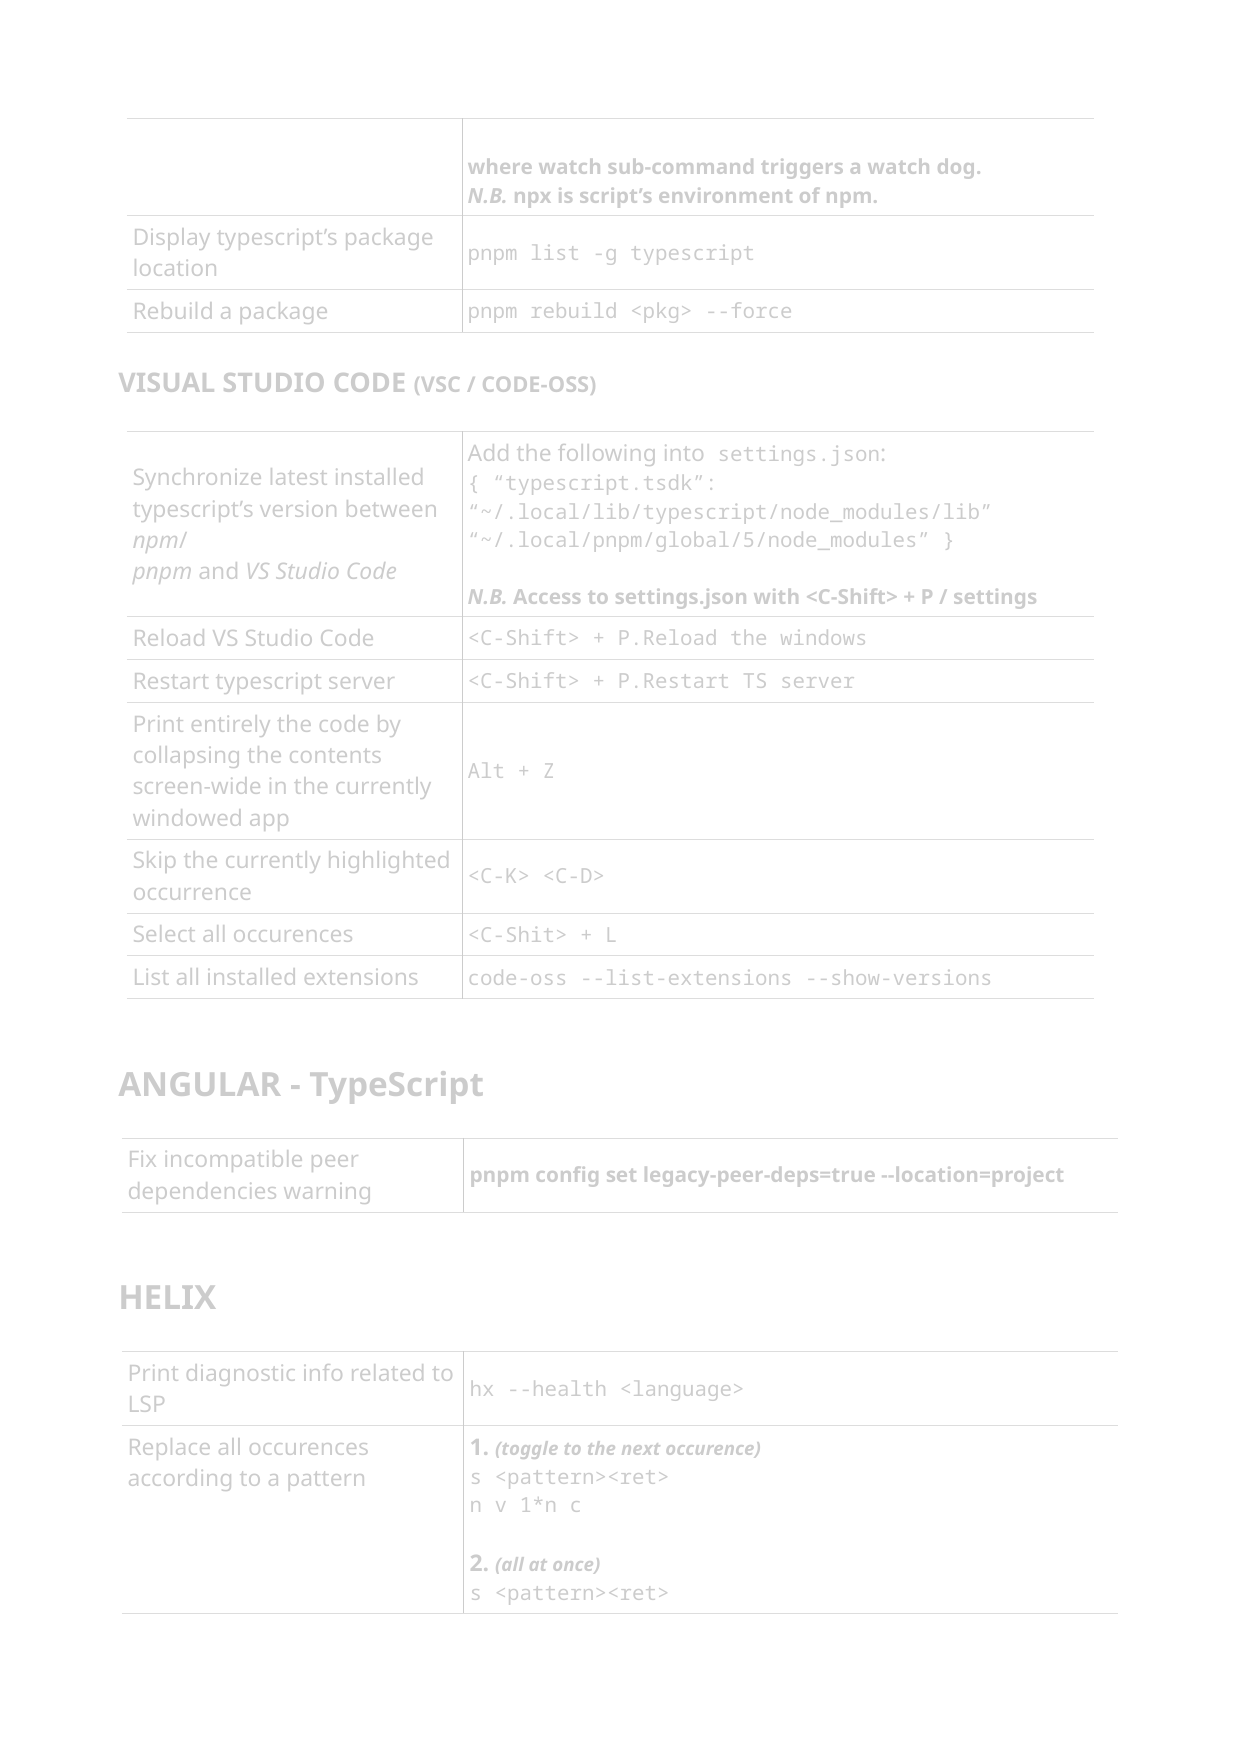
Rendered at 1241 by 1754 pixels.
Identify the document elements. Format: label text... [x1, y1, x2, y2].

table_cell code-oss --list-extensions --show-versions [463, 956, 1093, 998]
table_cell pnpm list -g typescript [463, 216, 1093, 289]
table_cell where watch sub-command triggers a watch dog. N.B. npx is script’s environment of npm. [463, 119, 1093, 215]
table_cell [127, 119, 462, 215]
table_header Print diagnostic info related to LSP [122, 1352, 463, 1425]
table_header hx --health <language> [464, 1352, 1118, 1425]
table_cell Print entirely the code by collapsing the contents screen-wide in the currently windowed app [127, 703, 462, 838]
table_cell Alt + Z [463, 703, 1093, 838]
table_cell <C-Shift> + P.Reload the windows [463, 617, 1093, 659]
table_cell Restart typescript server [127, 660, 462, 702]
table_cell List all installed extensions [127, 956, 462, 998]
table_cell Skip the currently highlighted occurrence [127, 840, 462, 913]
table_cell <C-Shift> + P.Restart TS server [463, 660, 1093, 702]
table_cell <C-K> <C-D> [463, 840, 1093, 913]
table_cell <C-Shit> + L [463, 914, 1093, 955]
table_cell Reload VS Studio Code [127, 617, 462, 659]
table_header pnpm config set legacy-peer-deps=true --location=project [464, 1139, 1118, 1212]
table_cell Replace all occurences according to a pattern [122, 1426, 463, 1613]
table_header Add the following into settings.json: { “typescript.tsdk”: “~/.local/lib/typescript/node_modules/lib” “~/.local/pnpm/global/5/node_modules” } N.B. Access to settings.json with <C-Shift> + P / settings [463, 432, 1093, 616]
text ANGULAR - TypeScript [118, 1061, 1122, 1106]
table_cell pnpm rebuild <pkg> --force [463, 290, 1093, 332]
table_header Synchronize latest installed typescript’s version between npm/ pnpm and VS Studio Code [127, 432, 462, 616]
table_header Fix incompatible peer dependencies warning [122, 1139, 463, 1212]
table_cell 1. (toggle to the next occurence) s <pattern><ret> n v 1*n c 2. (all at once) s <pattern><ret> [464, 1426, 1118, 1613]
text HELIX [118, 1274, 1122, 1319]
table_cell Display typescript’s package location [127, 216, 462, 289]
table_cell Rebuild a package [127, 290, 462, 332]
text VISUAL STUDIO CODE (VSC / CODE-OSS) [118, 363, 1122, 400]
table_cell Select all occurences [127, 914, 462, 955]
